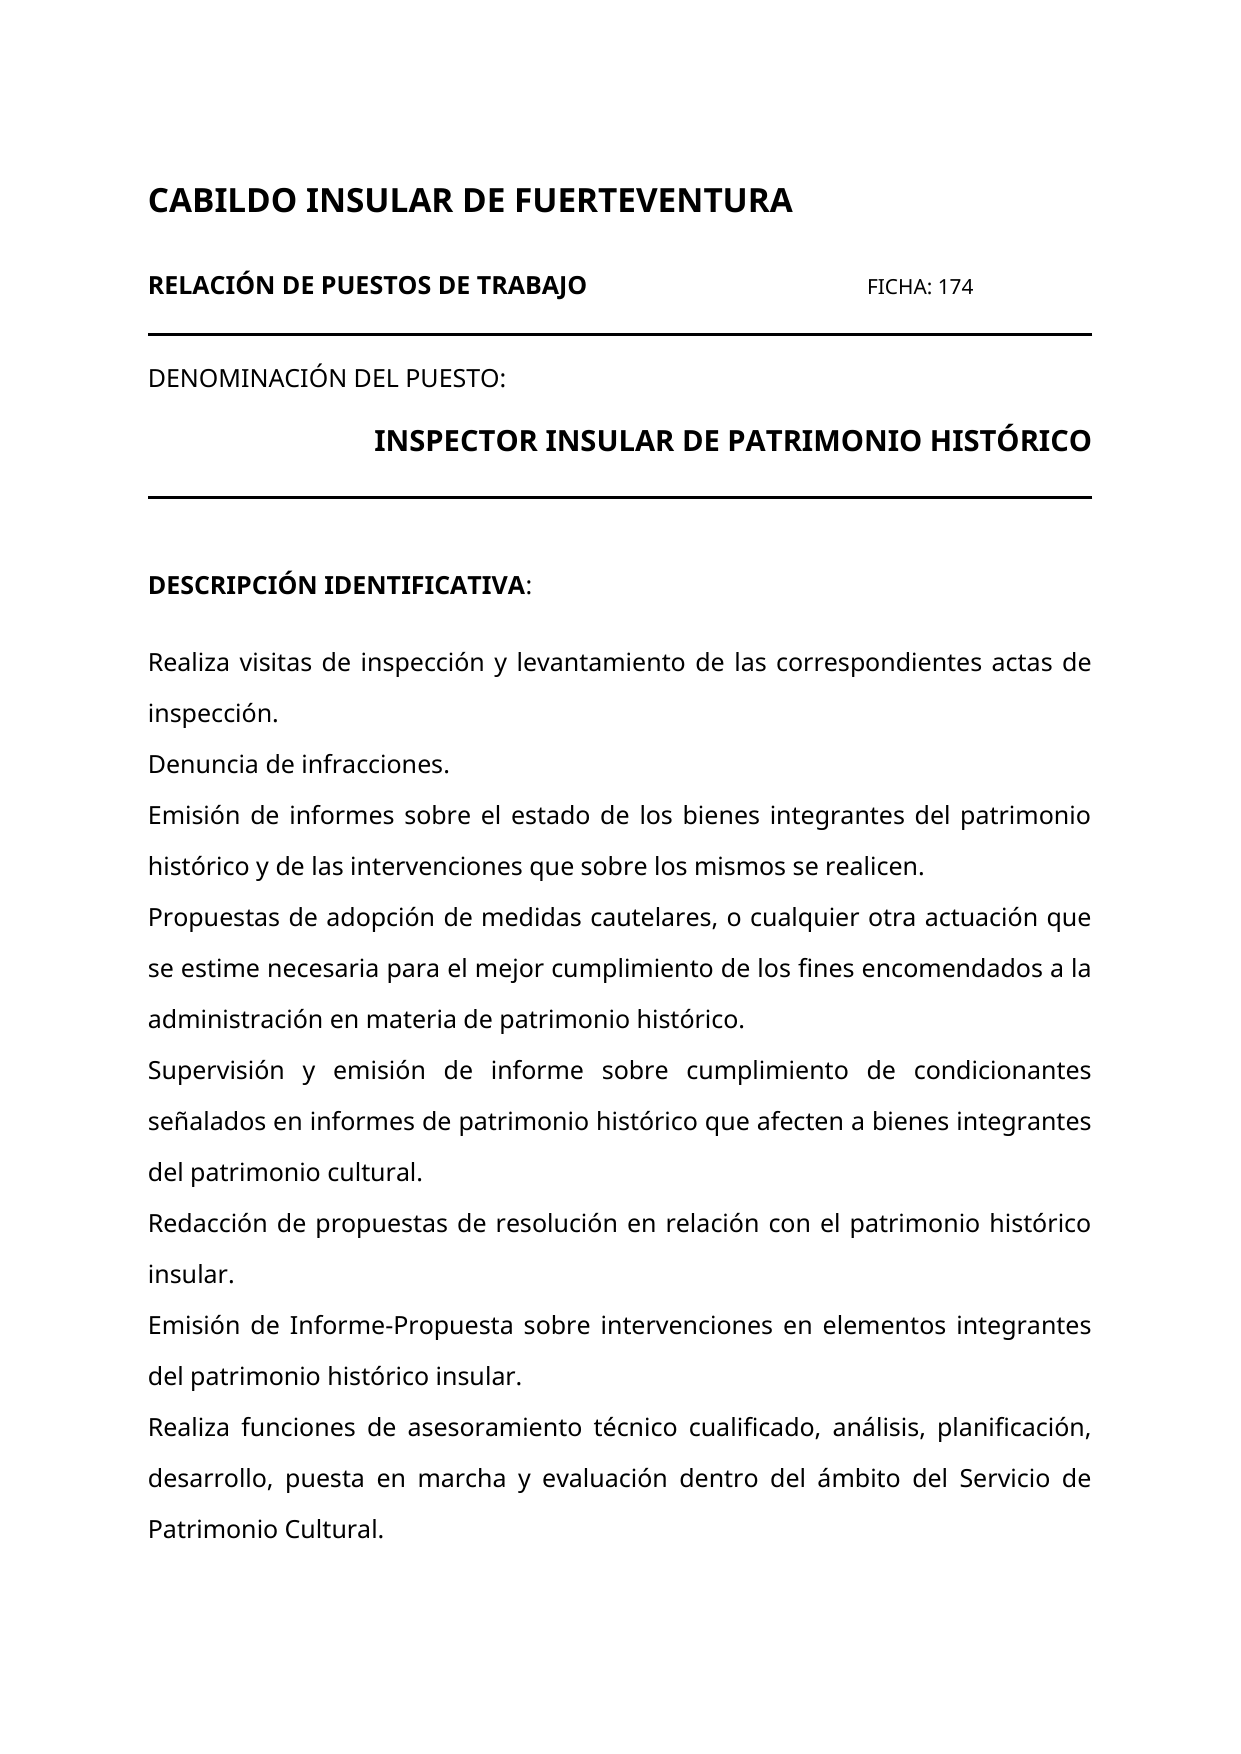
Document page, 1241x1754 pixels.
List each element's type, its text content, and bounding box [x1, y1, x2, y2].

text DESCRIPCIÓN IDENTIFICATIVA: [148, 567, 1092, 602]
text Denuncia de infracciones. [148, 746, 1092, 780]
text Emisión de informes sobre el estado de los bienes integrantes del patrimonio histórico y de las intervenciones que sobre los mismos se realicen. [148, 797, 1092, 882]
text Supervisión y emisión de informe sobre cumplimiento de condicionantes señalados en informes de patrimonio histórico que afecten a bienes integrantes del patrimonio cultural. [148, 1052, 1092, 1189]
text Emisión de Informe-Propuesta sobre intervenciones en elementos integrantes del patrimonio histórico insular. [148, 1308, 1092, 1393]
text Realiza funciones de asesoramiento técnico cualificado, análisis, planificación, desarrollo, puesta en marcha y evaluación dentro del ámbito del Servicio de Patrimonio Cultural. [148, 1410, 1092, 1546]
text Propuestas de adopción de medidas cautelares, o cualquier otra actuación que se estime necesaria para el mejor cumplimiento de los fines encomendados a la administración en materia de patrimonio histórico. [148, 899, 1092, 1036]
text CABILDO INSULAR DE FUERTEVENTURA [148, 177, 1092, 223]
text Redacción de propuestas de resolución en relación con el patrimonio histórico insular. [148, 1206, 1092, 1291]
text DENOMINACIÓN DEL PUESTO: [148, 361, 1092, 395]
text RELACIÓN DE PUESTOS DE TRABAJO FICHA: 174 [148, 268, 1092, 302]
text Realiza visitas de inspección y levantamiento de las correspondientes actas de inspección. [148, 644, 1092, 729]
text INSPECTOR INSULAR DE PATRIMONIO HISTÓRICO [177, 420, 1092, 459]
